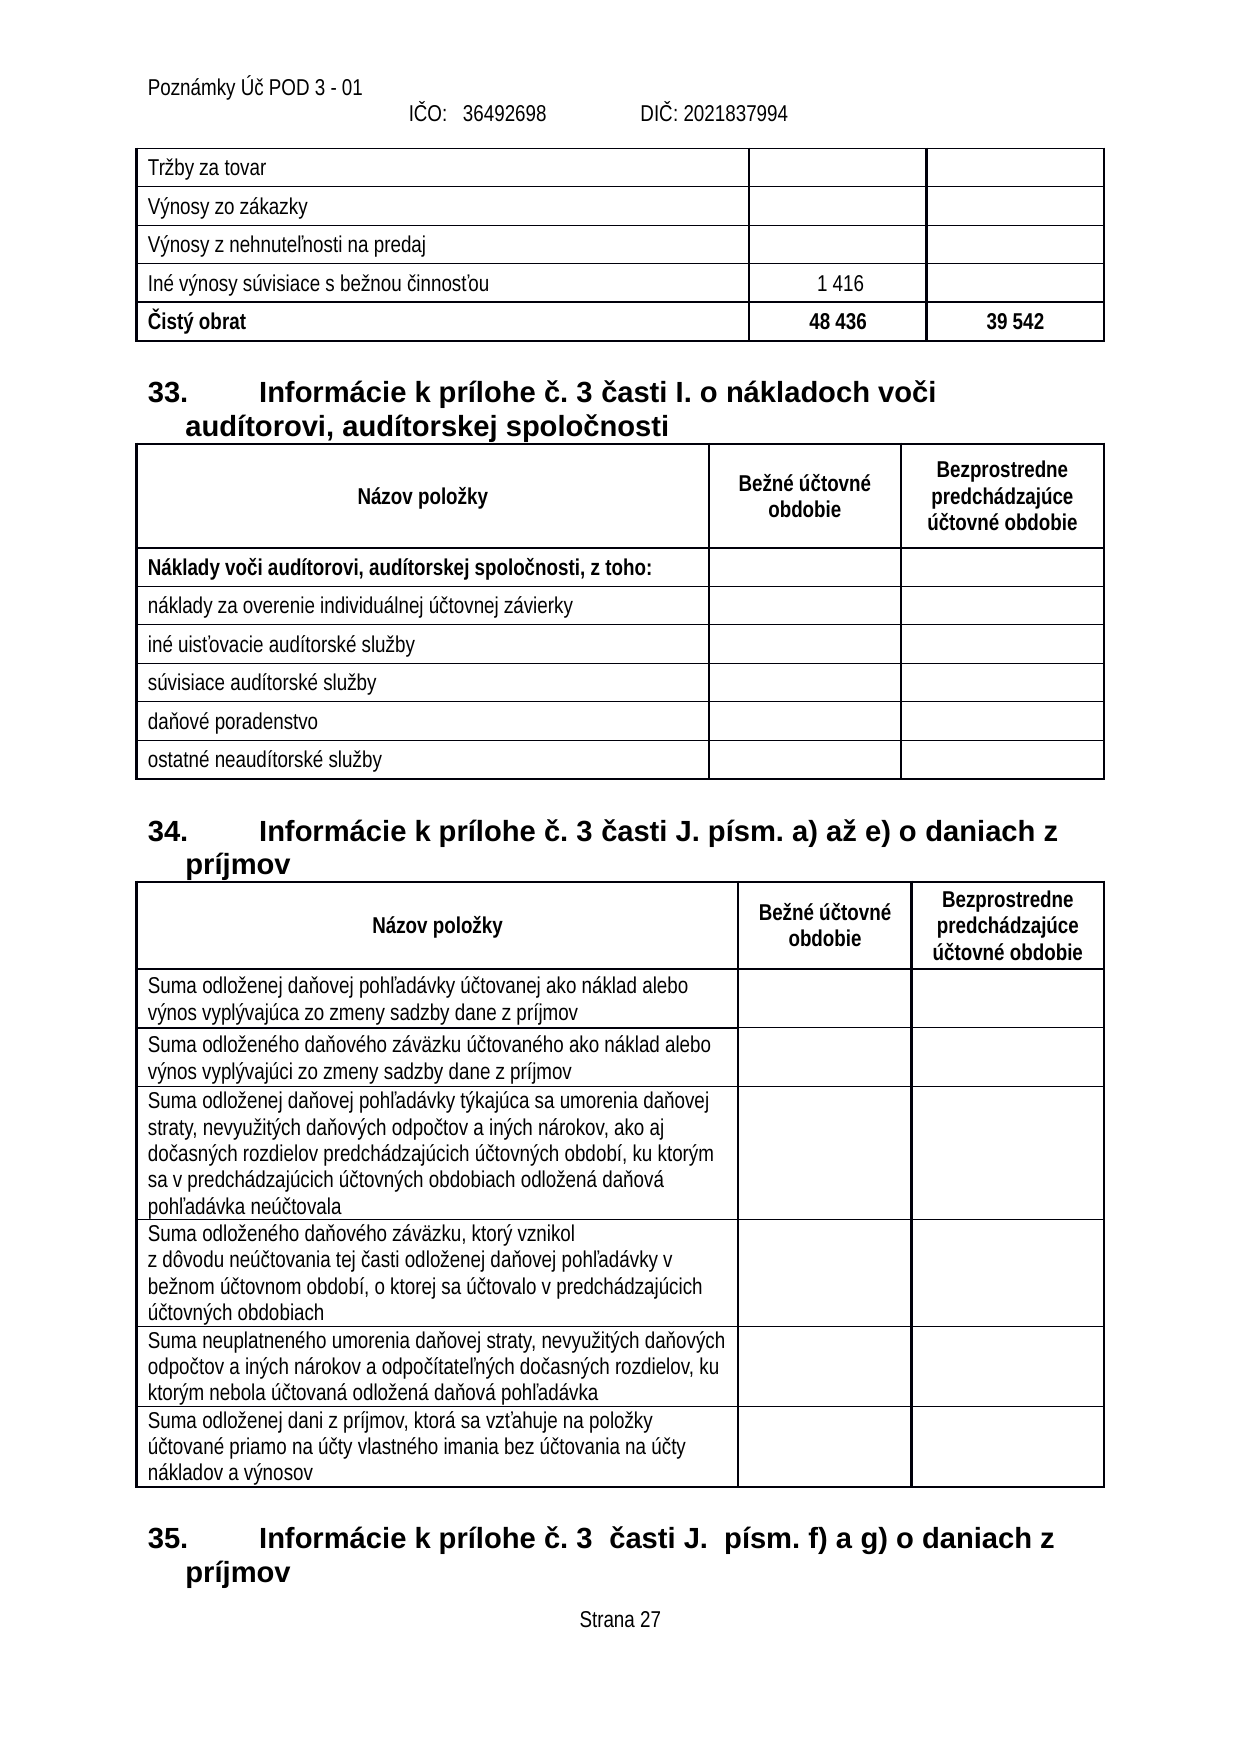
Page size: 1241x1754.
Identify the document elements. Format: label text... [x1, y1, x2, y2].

table_cell [928, 264, 1103, 301]
table_cell [902, 587, 1103, 624]
table_cell [739, 1220, 910, 1326]
table_cell [750, 187, 925, 224]
table_cell [710, 587, 900, 624]
list Informácie k prílohe č. 3 časti I. o nákladoch voči audítorovi, audítorskej spoločnosti [148, 376, 1092, 443]
table_cell Tržby za tovar [138, 149, 748, 186]
table_cell [928, 226, 1103, 263]
table_cell Iné výnosy súvisiace s bežnou činnosťou [138, 264, 748, 301]
list Informácie k prílohe č. 3 časti J. písm. f) a g) o daniach z príjmov [148, 1521, 1092, 1588]
table_cell iné uisťovacie audítorské služby [138, 625, 708, 663]
table_cell [913, 1220, 1103, 1326]
table_cell Suma odloženého daňového záväzku, ktorý vznikol z dôvodu neúčtovania tej časti odloženej daňovej pohľadávky v bežnom účtovnom období, o ktorej sa účtovalo v predchádzajúcich účtovných obdobiach [138, 1220, 737, 1326]
table_cell [739, 1407, 910, 1486]
table_cell Výnosy z nehnuteľnosti na predaj [138, 226, 748, 263]
table_cell [739, 970, 910, 1027]
table_cell [902, 664, 1103, 701]
table_cell [739, 1087, 910, 1219]
table_cell ostatné neaudítorské služby [138, 741, 708, 778]
table_cell náklady za overenie individuálnej účtovnej závierky [138, 587, 708, 624]
table_cell [750, 149, 925, 186]
table_cell 39 542 [928, 303, 1103, 340]
table_header Bezprostredne predchádzajúce účtovné obdobie [902, 445, 1103, 547]
table_cell Suma odloženej daňovej pohľadávky týkajúca sa umorenia daňovej straty, nevyužitých daňových odpočtov a iných nárokov, ako aj dočasných rozdielov predchádzajúcich účtovných období, ku ktorým sa v predchádzajúcich účtovných obdobiach odložená daňová pohľadávka neúčtovala [138, 1087, 737, 1219]
table_cell [710, 702, 900, 739]
table_cell [750, 226, 925, 263]
table_cell [913, 970, 1103, 1027]
table_cell Čistý obrat [138, 303, 748, 340]
table_cell [913, 1407, 1103, 1486]
table_cell [928, 187, 1103, 224]
table_cell [902, 702, 1103, 739]
table_cell [710, 549, 900, 586]
table_header Názov položky [138, 883, 737, 968]
table_cell [902, 741, 1103, 778]
table_cell [913, 1087, 1103, 1219]
table_cell 48 436 [750, 303, 925, 340]
table_cell Výnosy zo zákazky [138, 187, 748, 224]
table_cell súvisiace audítorské služby [138, 664, 708, 701]
table_cell Náklady voči audítorovi, audítorskej spoločnosti, z toho: [138, 549, 708, 586]
list Informácie k prílohe č. 3 časti J. písm. a) až e) o daniach z príjmov [148, 813, 1092, 881]
table_cell Suma odloženého daňového záväzku účtovaného ako náklad alebo výnos vyplývajúci zo zmeny sadzby dane z príjmov [138, 1029, 737, 1086]
table_header Názov položky [138, 445, 708, 547]
table_cell [913, 1028, 1103, 1086]
table_cell [710, 664, 900, 701]
table_cell [710, 741, 900, 778]
table_cell [913, 1327, 1103, 1406]
table_header Bezprostredne predchádzajúce účtovné obdobie [913, 883, 1103, 968]
table_cell [710, 625, 900, 663]
table_header Bežné účtovné obdobie [739, 883, 910, 968]
table_cell Suma odloženej daňovej pohľadávky účtovanej ako náklad alebo výnos vyplývajúca zo zmeny sadzby dane z príjmov [138, 970, 737, 1027]
table_cell [902, 549, 1103, 586]
table_cell 1 416 [750, 264, 925, 301]
table_cell daňové poradenstvo [138, 702, 708, 739]
table_cell [739, 1028, 910, 1086]
table_cell [902, 625, 1103, 663]
table_cell [739, 1327, 910, 1406]
table_cell Suma neuplatneného umorenia daňovej straty, nevyužitých daňových odpočtov a iných nárokov a odpočítateľných dočasných rozdielov, ku ktorým nebola účtovaná odložená daňová pohľadávka [138, 1327, 737, 1406]
table_cell Suma odloženej dani z príjmov, ktorá sa vzťahuje na položky účtované priamo na účty vlastného imania bez účtovania na účty nákladov a výnosov [138, 1407, 737, 1486]
table_cell [928, 149, 1103, 186]
table_header Bežné účtovné obdobie [710, 445, 900, 547]
